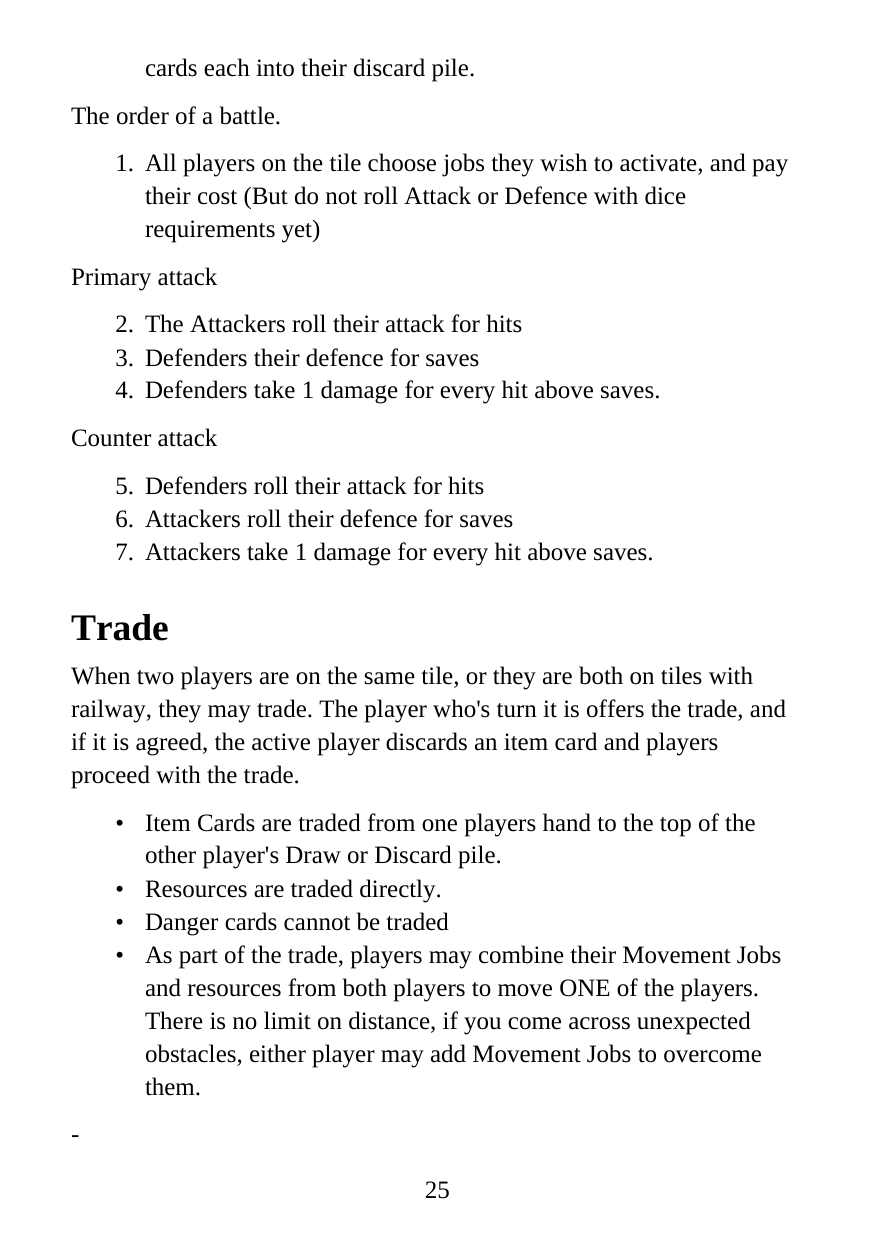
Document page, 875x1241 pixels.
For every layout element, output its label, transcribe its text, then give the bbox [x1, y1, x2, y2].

list Resources are traded directly. [115, 874, 803, 902]
list Danger cards cannot be traded [115, 907, 803, 935]
list Defenders their defence for saves [115, 343, 803, 371]
list cards each into their discard pile. [115, 53, 803, 82]
text The order of a battle. [71, 101, 803, 129]
text When two players are on the same tile, or they are both on tiles with railway, they may trade. The player who's turn it is offers the trade, and if it is agreed, the active player discards an item card and players proceed with the trade. [71, 661, 803, 789]
list The Attackers roll their attack for hits [115, 309, 803, 338]
list Item Cards are traded from one players hand to the top of the other player's Draw or Discard pile. [115, 808, 803, 869]
list All players on the tile choose jobs they wish to activate, and pay their cost (But do not roll Attack or Defence with dice requirements yet) [115, 148, 803, 243]
list Attackers take 1 damage for every hit above saves. [115, 537, 803, 566]
text Counter attack [71, 423, 803, 452]
text - [71, 1119, 803, 1148]
list Defenders roll their attack for hits [115, 471, 803, 499]
list Defenders take 1 damage for every hit above saves. [115, 376, 803, 404]
list As part of the trade, players may combine their Movement Jobs and resources from both players to move ONE of the players. There is no limit on distance, if you come across unexpected obstacles, either player may add Movement Jobs to overcome them. [115, 940, 803, 1101]
text Primary attack [71, 262, 803, 291]
list Attackers roll their defence for saves [115, 504, 803, 533]
subtitle Trade [71, 605, 803, 648]
